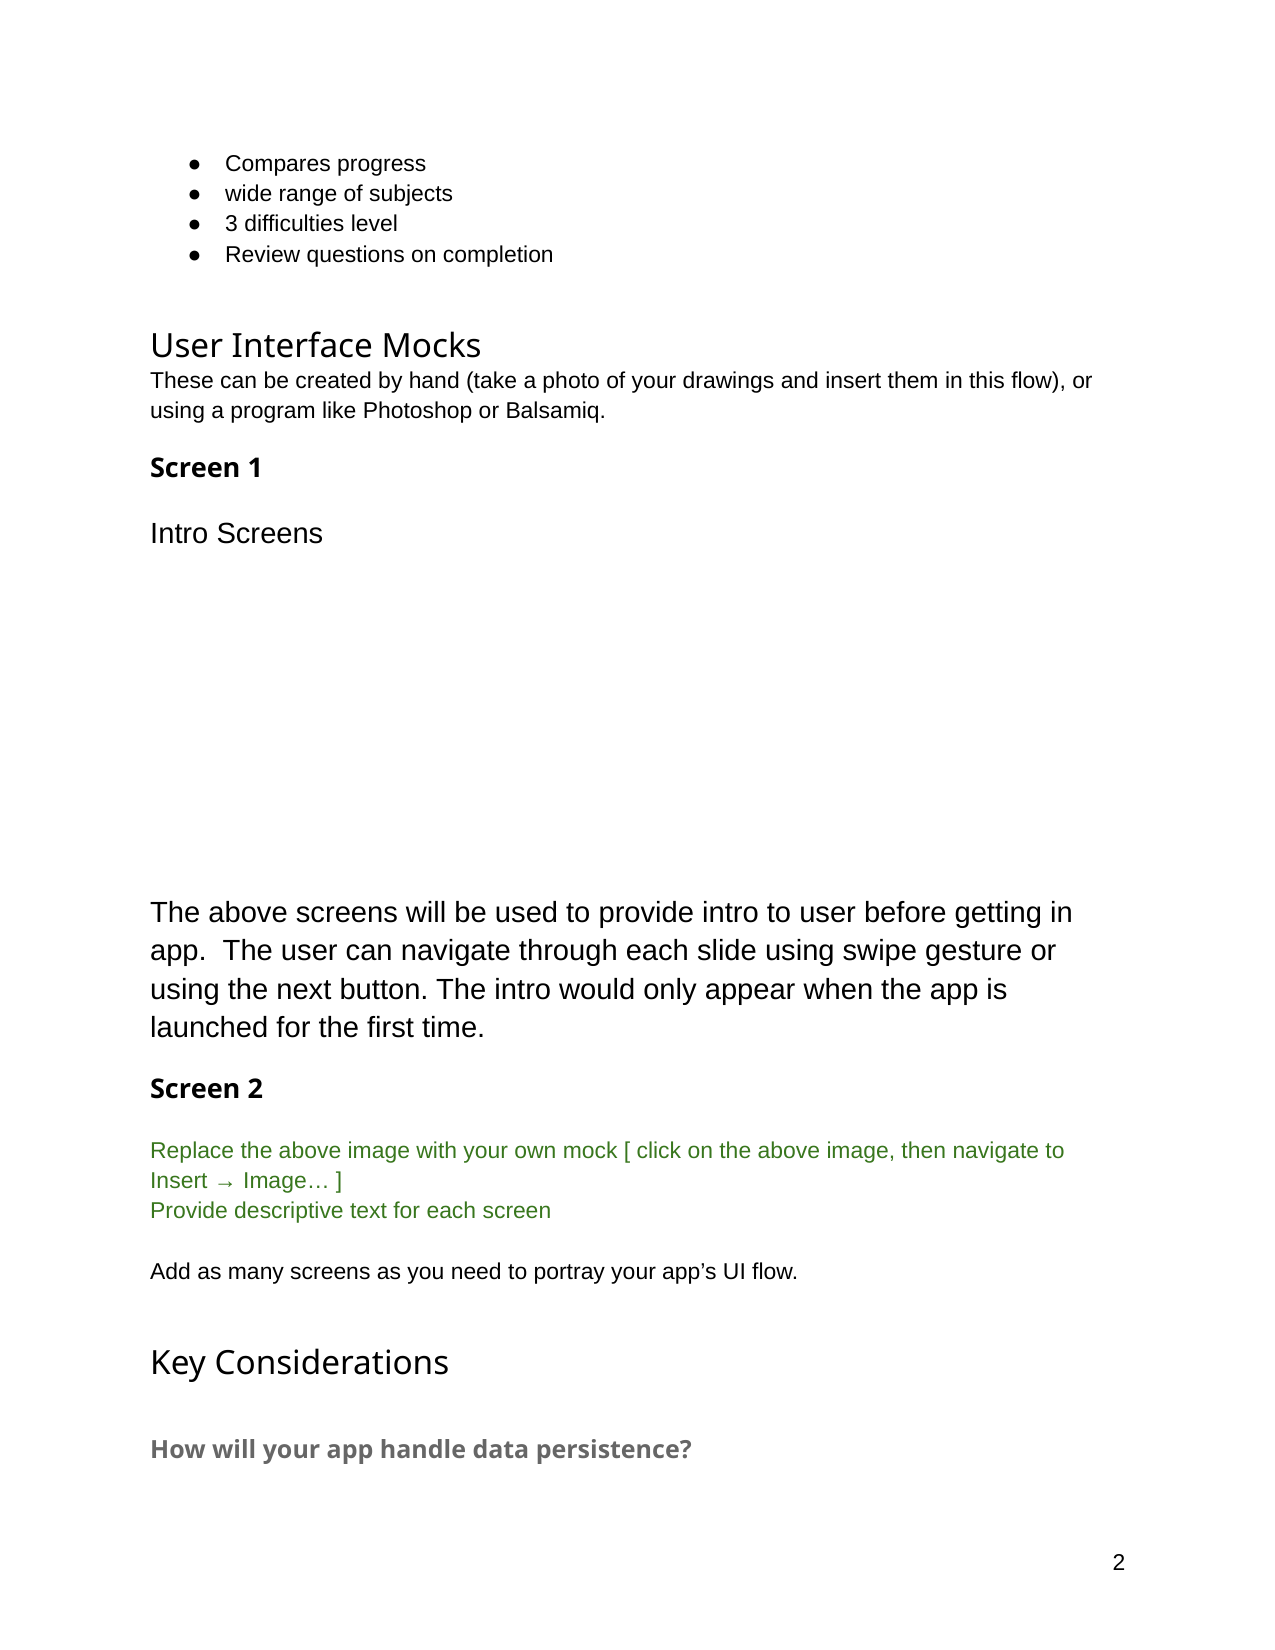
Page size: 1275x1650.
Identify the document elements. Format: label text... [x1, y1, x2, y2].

subtitle Key Considerations [150, 1339, 1125, 1384]
list wide range of subjects [187, 180, 1125, 207]
subtitle User Interface Mocks [150, 322, 1125, 367]
list Compares progress [187, 150, 1125, 176]
text Replace the above image with your own mock [ click on the above image, then navigate to Insert → Image… ] [150, 1137, 1125, 1193]
text Provide descriptive text for each screen [150, 1197, 1125, 1224]
list 3 difficulties level [187, 210, 1125, 237]
subtitle Screen 2 [150, 1070, 1125, 1107]
text The above screens will be used to provide intro to user before getting in app. The user can navigate through each slide using swipe gesture or using the next button. The intro would only appear when the app is launched for the first time. [150, 895, 1125, 1044]
text Add as many screens as you need to portray your app’s UI flow. [150, 1258, 1125, 1284]
text These can be created by hand (take a photo of your drawings and insert them in this flow), or using a program like Photoshop or Balsamiq. [150, 367, 1125, 424]
subtitle Screen 1 [150, 448, 1125, 485]
text Intro Screens [150, 516, 1125, 549]
subtitle How will your app handle data persistence? [150, 1431, 1125, 1465]
list Review questions on completion [187, 241, 1125, 267]
